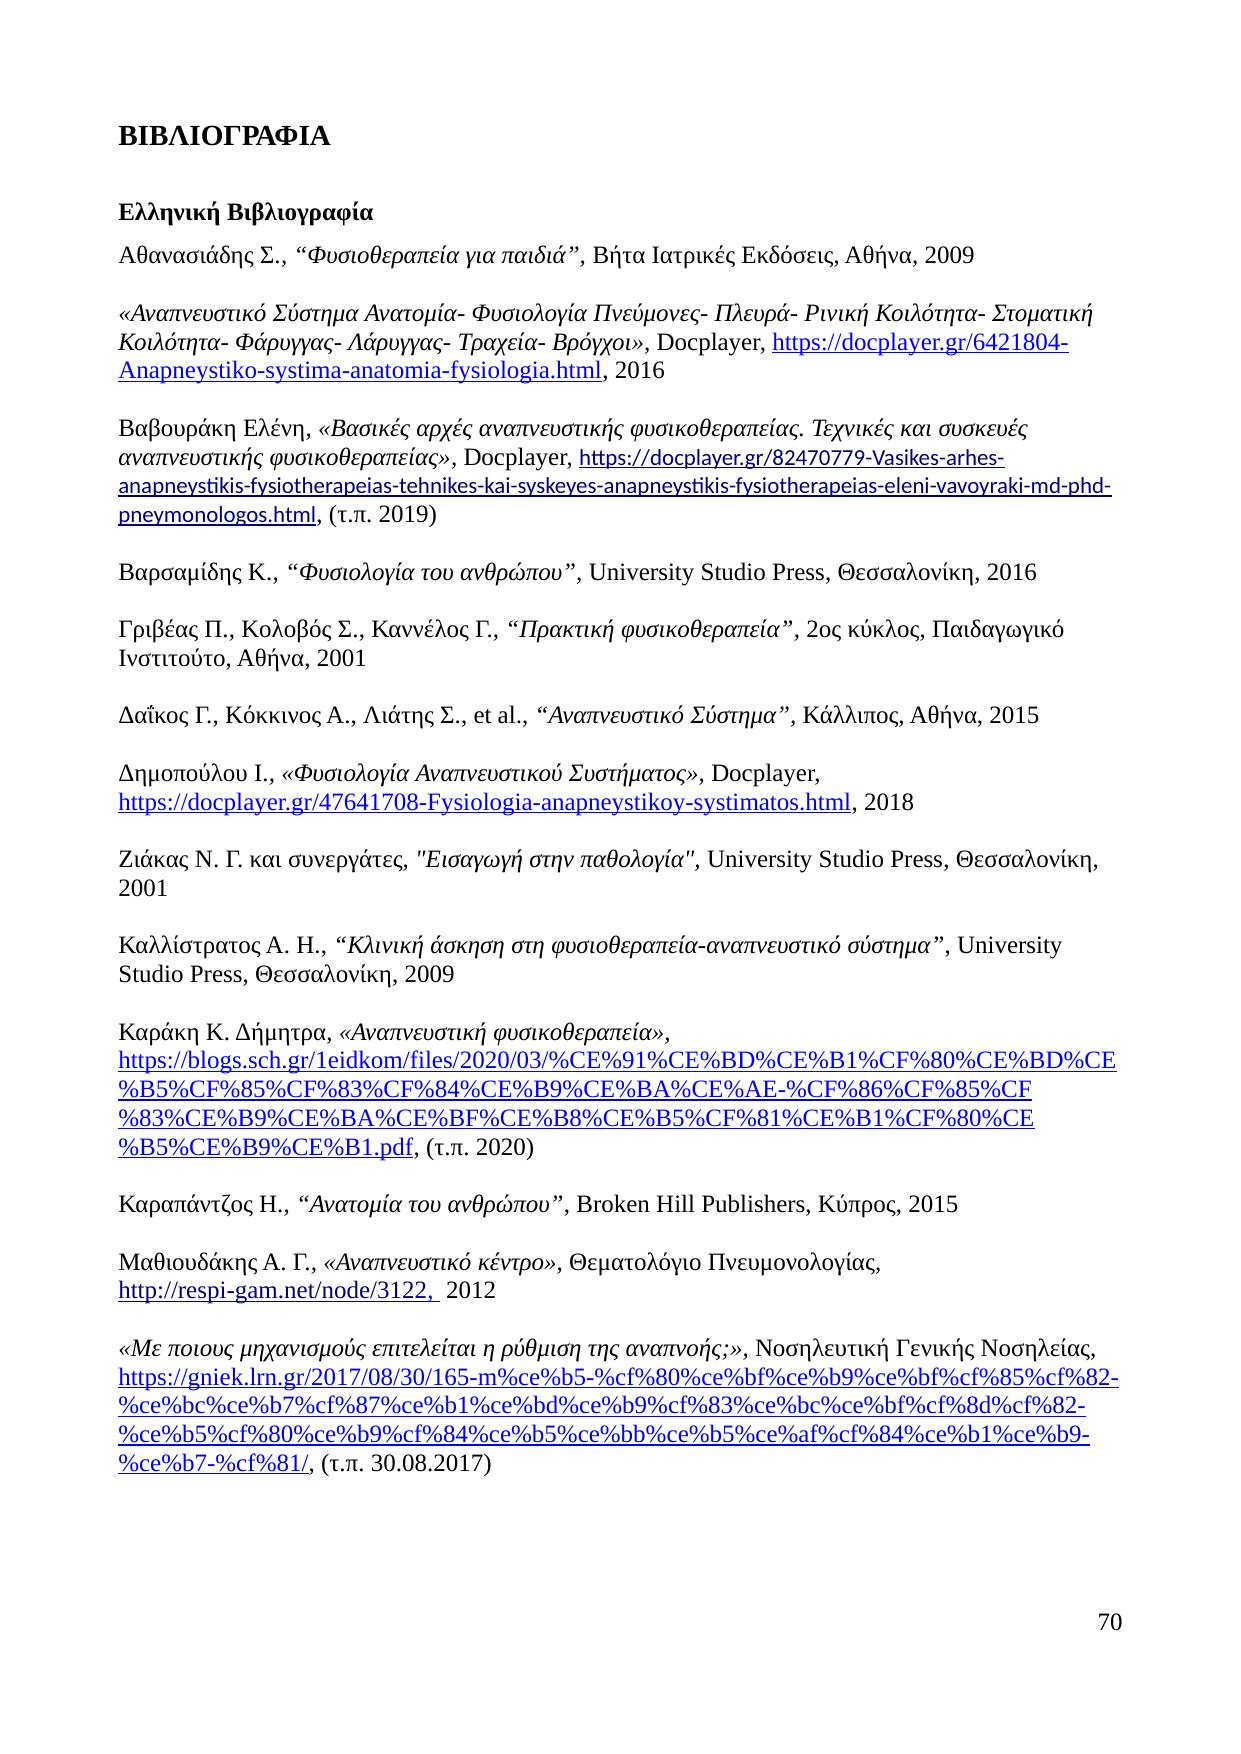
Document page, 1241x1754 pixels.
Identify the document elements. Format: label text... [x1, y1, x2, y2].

text Βαρσαμίδης Κ., “Φυσιολογία του ανθρώπου”, University Studio Press, Θεσσαλονίκη, 2016 [118, 557, 1122, 586]
text Καραπάντζος Η., “Ανατομία του ανθρώπου”, Broken Hill Publishers, Κύπρος, 2015 [118, 1189, 1122, 1218]
text Βαβουράκη Ελένη, «Βασικές αρχές αναπνευστικής φυσικοθεραπείας. Τεχνικές και συσκευές αναπνευστικής φυσικοθεραπείας», Docplayer, https://docplayer.gr/82470779-Vasikes-arhes-anapneystikis-fysiotherapeias-tehnikes-kai-syskeyes-anapneystikis-fysiotherapeias-eleni-vavoyraki-md-phd-pneymonologos.html, (τ.π. 2019) [118, 413, 1122, 528]
text «Αναπνευστικό Σύστημα Ανατομία- Φυσιολογία Πνεύμονες- Πλευρά- Ρινική Κοιλότητα- Στοματική Κοιλότητα- Φάρυγγας- Λάρυγγας- Τραχεία- Βρόγχοι», Docplayer, https://docplayer.gr/6421804-Anapneystiko-systima-anatomia-fysiologia.html, 2016 [118, 298, 1122, 384]
text Καράκη Κ. Δήμητρα, «Αναπνευστική φυσικοθεραπεία», [118, 1017, 1122, 1046]
text Καλλίστρατος Α. Η., “Κλινική άσκηση στη φυσιοθεραπεία-αναπνευστικό σύστημα”, University Studio Press, Θεσσαλονίκη, 2009 [118, 931, 1122, 988]
text «Mε ποιους μηχανισμούς επιτελείται η ρύθμιση της αναπνοής;», Νοσηλευτική Γενικής Νοσηλείας, https://gniek.lrn.gr/2017/08/30/165-m%ce%b5-%cf%80%ce%bf%ce%b9%ce%bf%cf%85%cf%82-%ce%bc%ce%b7%cf%87%ce%b1%ce%bd%ce%b9%cf%83%ce%bc%ce%bf%cf%8d%cf%82-%ce%b5%cf%80%ce%b9%cf%84%ce%b5%ce%bb%ce%b5%ce%af%cf%84%ce%b1%ce%b9-%ce%b7-%cf%81/, (τ.π. 30.08.2017) [118, 1333, 1122, 1477]
text Γριβέας Π., Κολοβός Σ., Καννέλος Γ., “Πρακτική φυσικοθεραπεία”, 2ος κύκλος, Παιδαγωγικό Ινστιτούτο, Αθήνα, 2001 [118, 614, 1122, 672]
text Δημοπούλου Ι., «Φυσιολογία Αναπνευστικού Συστήματος», Docplayer, https://docplayer.gr/47641708-Fysiologia-anapneystikoy-systimatos.html, 2018 [118, 758, 1122, 816]
text Δαΐκος Γ., Κόκκινος Α., Λιάτης Σ., et al., “Αναπνευστικό Σύστημα”, Κάλλιπος, Αθήνα, 2015 [118, 701, 1122, 729]
subtitle Ελληνική Βιβλιογραφία [118, 185, 1122, 228]
subtitle ΒΙΒΛΙΟΓΡΑΦΙΑ [118, 118, 1122, 152]
text Ζιάκας Ν. Γ. και συνεργάτες, "Εισαγωγή στην παθολογία", University Studio Press, Θεσσαλονίκη, 2001 [118, 844, 1122, 902]
text Μαθιουδάκης Α. Γ., «Αναπνευστικό κέντρο», Θεματολόγιο Πνευμονολογίας, http://respi-gam.net/node/3122, 2012 [118, 1247, 1122, 1304]
text https://blogs.sch.gr/1eidkom/files/2020/03/%CE%91%CE%BD%CE%B1%CF%80%CE%BD%CE%B5%CF%85%CF%83%CF%84%CE%B9%CE%BA%CE%AE-%CF%86%CF%85%CF%83%CE%B9%CE%BA%CE%BF%CE%B8%CE%B5%CF%81%CE%B1%CF%80%CE%B5%CE%B9%CE%B1.pdf, (τ.π. 2020) [118, 1046, 1122, 1161]
text Αθανασιάδης Σ., “Φυσιοθεραπεία για παιδιά”, Βήτα Ιατρικές Εκδόσεις, Αθήνα, 2009 [118, 241, 1122, 269]
